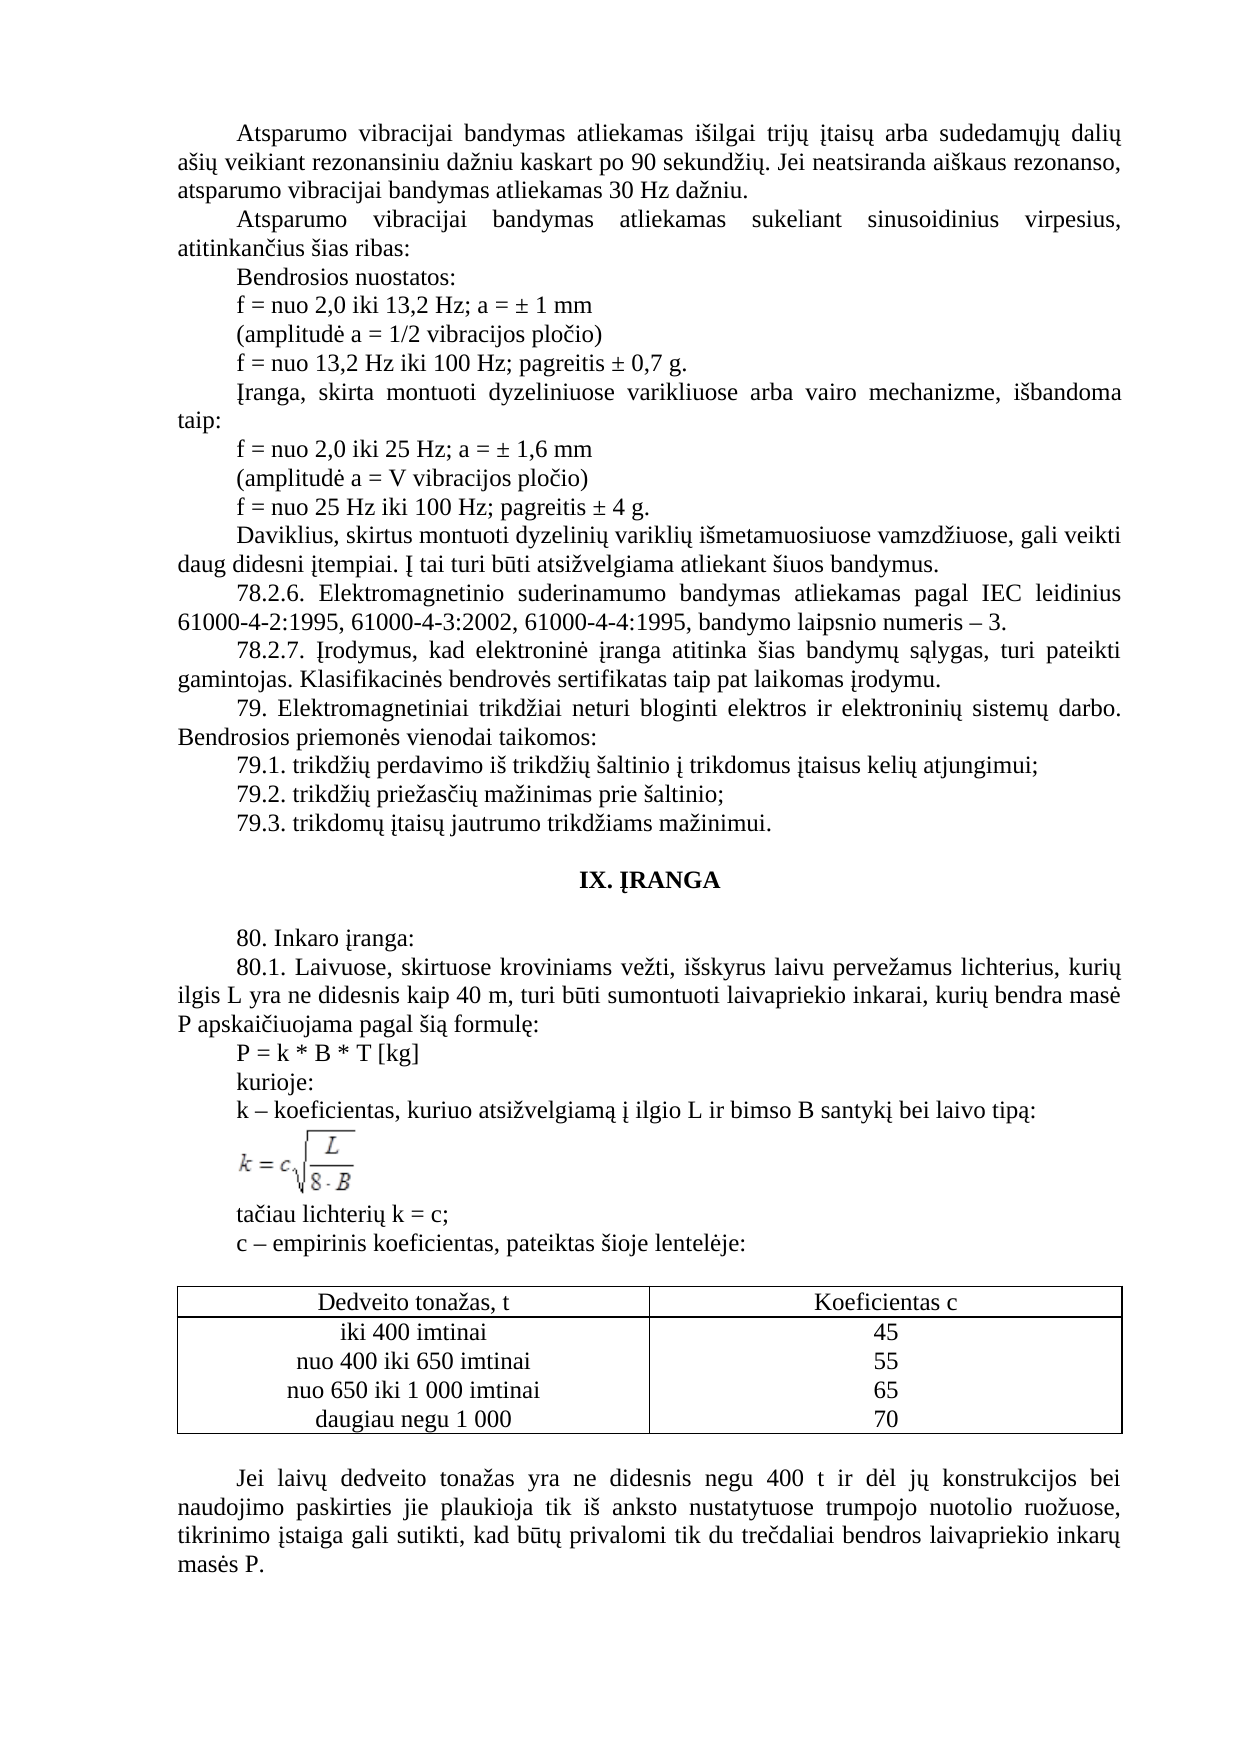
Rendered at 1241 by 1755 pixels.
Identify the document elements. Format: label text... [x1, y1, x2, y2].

text IX. ĮRANGA [177, 866, 1122, 894]
text 79.1. trikdžių perdavimo iš trikdžių šaltinio į trikdomus įtaisus kelių atjungimui; [177, 751, 1122, 779]
text 79.3. trikdomų įtaisų jautrumo trikdžiams mažinimui. [177, 808, 1122, 837]
text Jei laivų dedveito tonažas yra ne didesnis negu 400 t ir dėl jų konstrukcijos bei naudojimo paskirties jie plaukioja tik iš anksto nustatytuose trumpojo nuotolio ruožuose, tikrinimo įstaiga gali sutikti, kad būtų privalomi tik du trečdaliai bendros laivapriekio inkarų masės P. [177, 1463, 1122, 1578]
text 78.2.6. Elektromagnetinio suderinamumo bandymas atliekamas pagal IEC leidinius 61000-4-2:1995, 61000-4-3:2002, 61000-4-4:1995, bandymo laipsnio numeris – 3. [177, 578, 1122, 636]
text Įranga, skirta montuoti dyzeliniuose varikliuose arba vairo mechanizme, išbandoma taip: [177, 377, 1122, 434]
table_cell nuo 650 iki 1 000 imtinai [178, 1375, 649, 1404]
text P = k * B * T [kg] [177, 1038, 1122, 1067]
table_cell 45 [650, 1318, 1121, 1346]
table_cell iki 400 imtinai [178, 1318, 649, 1346]
text c – empirinis koeficientas, pateiktas šioje lentelėje: [177, 1228, 1122, 1257]
text Daviklius, skirtus montuoti dyzelinių variklių išmetamuosiuose vamzdžiuose, gali veikti daug didesni įtempiai. Į tai turi būti atsižvelgiama atliekant šiuos bandymus. [177, 521, 1122, 578]
text f = nuo 2,0 iki 25 Hz; a = ± 1,6 mm [177, 434, 1122, 463]
table_header Koeficientas c [650, 1287, 1121, 1316]
text (amplitudė a = 1/2 vibracijos pločio) [177, 319, 1122, 348]
text f = nuo 13,2 Hz iki 100 Hz; pagreitis ± 0,7 g. [177, 348, 1122, 377]
table_cell 55 [650, 1346, 1121, 1375]
text 80. Inkaro įranga: [177, 923, 1122, 952]
text kurioje: [177, 1067, 1122, 1096]
text Atsparumo vibracijai bandymas atliekamas sukeliant sinusoidinius virpesius, atitinkančius šias ribas: [177, 204, 1122, 262]
text (amplitudė a = V vibracijos pločio) [177, 463, 1122, 492]
table_header Dedveito tonažas, t [178, 1287, 649, 1316]
text 79. Elektromagnetiniai trikdžiai neturi bloginti elektros ir elektroninių sistemų darbo. Bendrosios priemonės vienodai taikomos: [177, 693, 1122, 751]
text k – koeficientas, kuriuo atsižvelgiamą į ilgio L ir bimso B santykį bei laivo tipą: [177, 1096, 1122, 1124]
text 79.2. trikdžių priežasčių mažinimas prie šaltinio; [177, 779, 1122, 808]
text Atsparumo vibracijai bandymas atliekamas išilgai trijų įtaisų arba sudedamųjų dalių ašių veikiant rezonansiniu dažniu kaskart po 90 sekundžių. Jei neatsiranda aiškaus rezonanso, atsparumo vibracijai bandymas atliekamas 30 Hz dažniu. [177, 118, 1122, 204]
table_cell 65 [650, 1375, 1121, 1404]
table_cell 70 [650, 1404, 1121, 1432]
text 80.1. Laivuose, skirtuose kroviniams vežti, išskyrus laivu pervežamus lichterius, kurių ilgis L yra ne didesnis kaip 40 m, turi būti sumontuoti laivapriekio inkarai, kurių bendra masė P apskaičiuojama pagal šią formulę: [177, 952, 1122, 1038]
table_cell nuo 400 iki 650 imtinai [178, 1346, 649, 1375]
text tačiau lichterių k = c; [177, 1199, 1122, 1228]
table_cell daugiau negu 1 000 [178, 1404, 649, 1432]
text Bendrosios nuostatos: [177, 262, 1122, 291]
text f = nuo 25 Hz iki 100 Hz; pagreitis ± 4 g. [177, 492, 1122, 521]
text f = nuo 2,0 iki 13,2 Hz; a = ± 1 mm [177, 291, 1122, 319]
text 78.2.7. Įrodymus, kad elektroninė įranga atitinka šias bandymų sąlygas, turi pateikti gamintojas. Klasifikacinės bendrovės sertifikatas taip pat laikomas įrodymu. [177, 636, 1122, 693]
